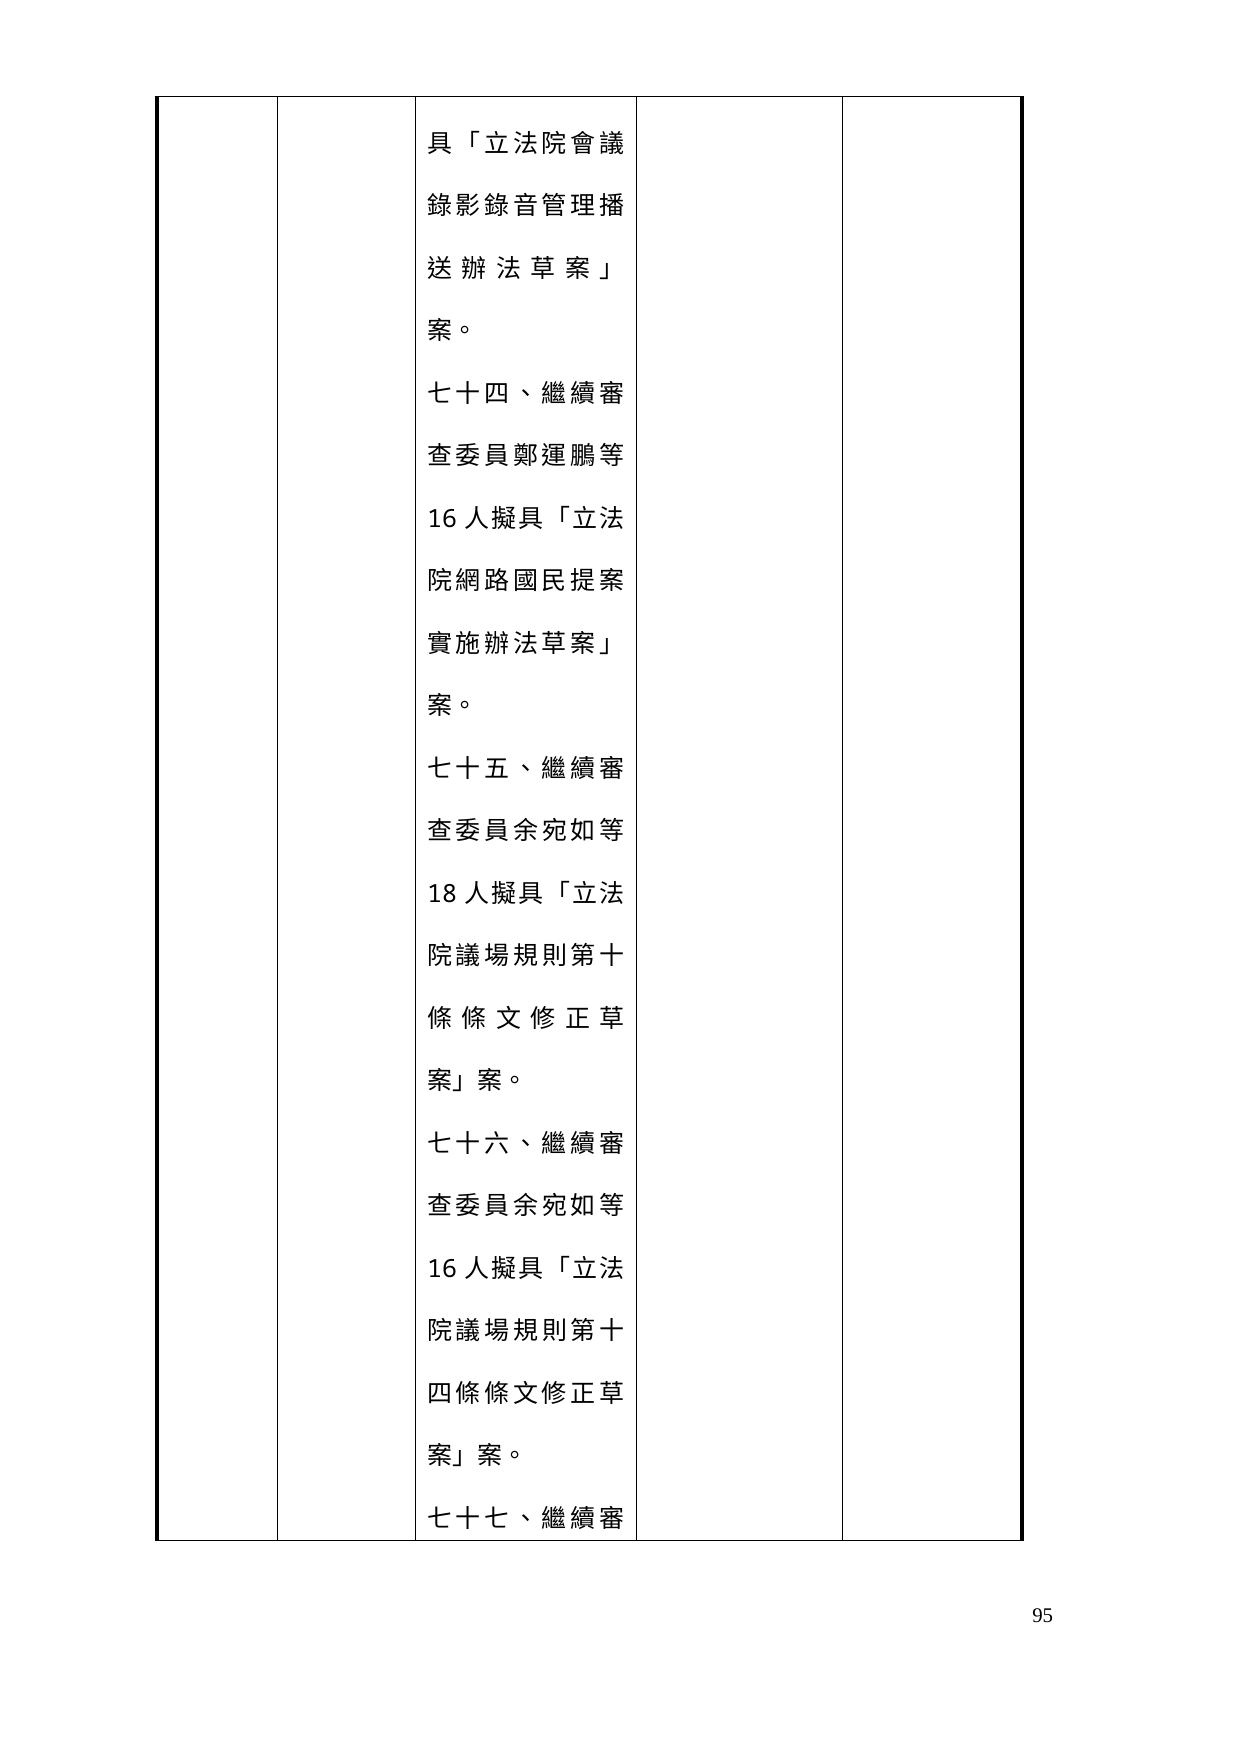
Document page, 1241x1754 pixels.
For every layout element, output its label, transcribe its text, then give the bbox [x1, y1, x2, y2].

table_cell 具「立法院會議錄影錄音管理播送辦法草案」案。 七十四、繼續審查委員鄭運鵬等16人擬具「立法院網路國民提案實施辦法草案」案。 七十五、繼續審查委員余宛如等18人擬具「立法院議場規則第十條條文修正草案」案。 七十六、繼續審查委員余宛如等16人擬具「立法院議場規則第十四條條文修正草案」案。 七十七、繼續審 [416, 97, 636, 1540]
table_cell [843, 97, 1020, 1540]
table_cell [637, 97, 842, 1540]
table_cell [278, 97, 415, 1540]
table_cell [159, 97, 277, 1540]
